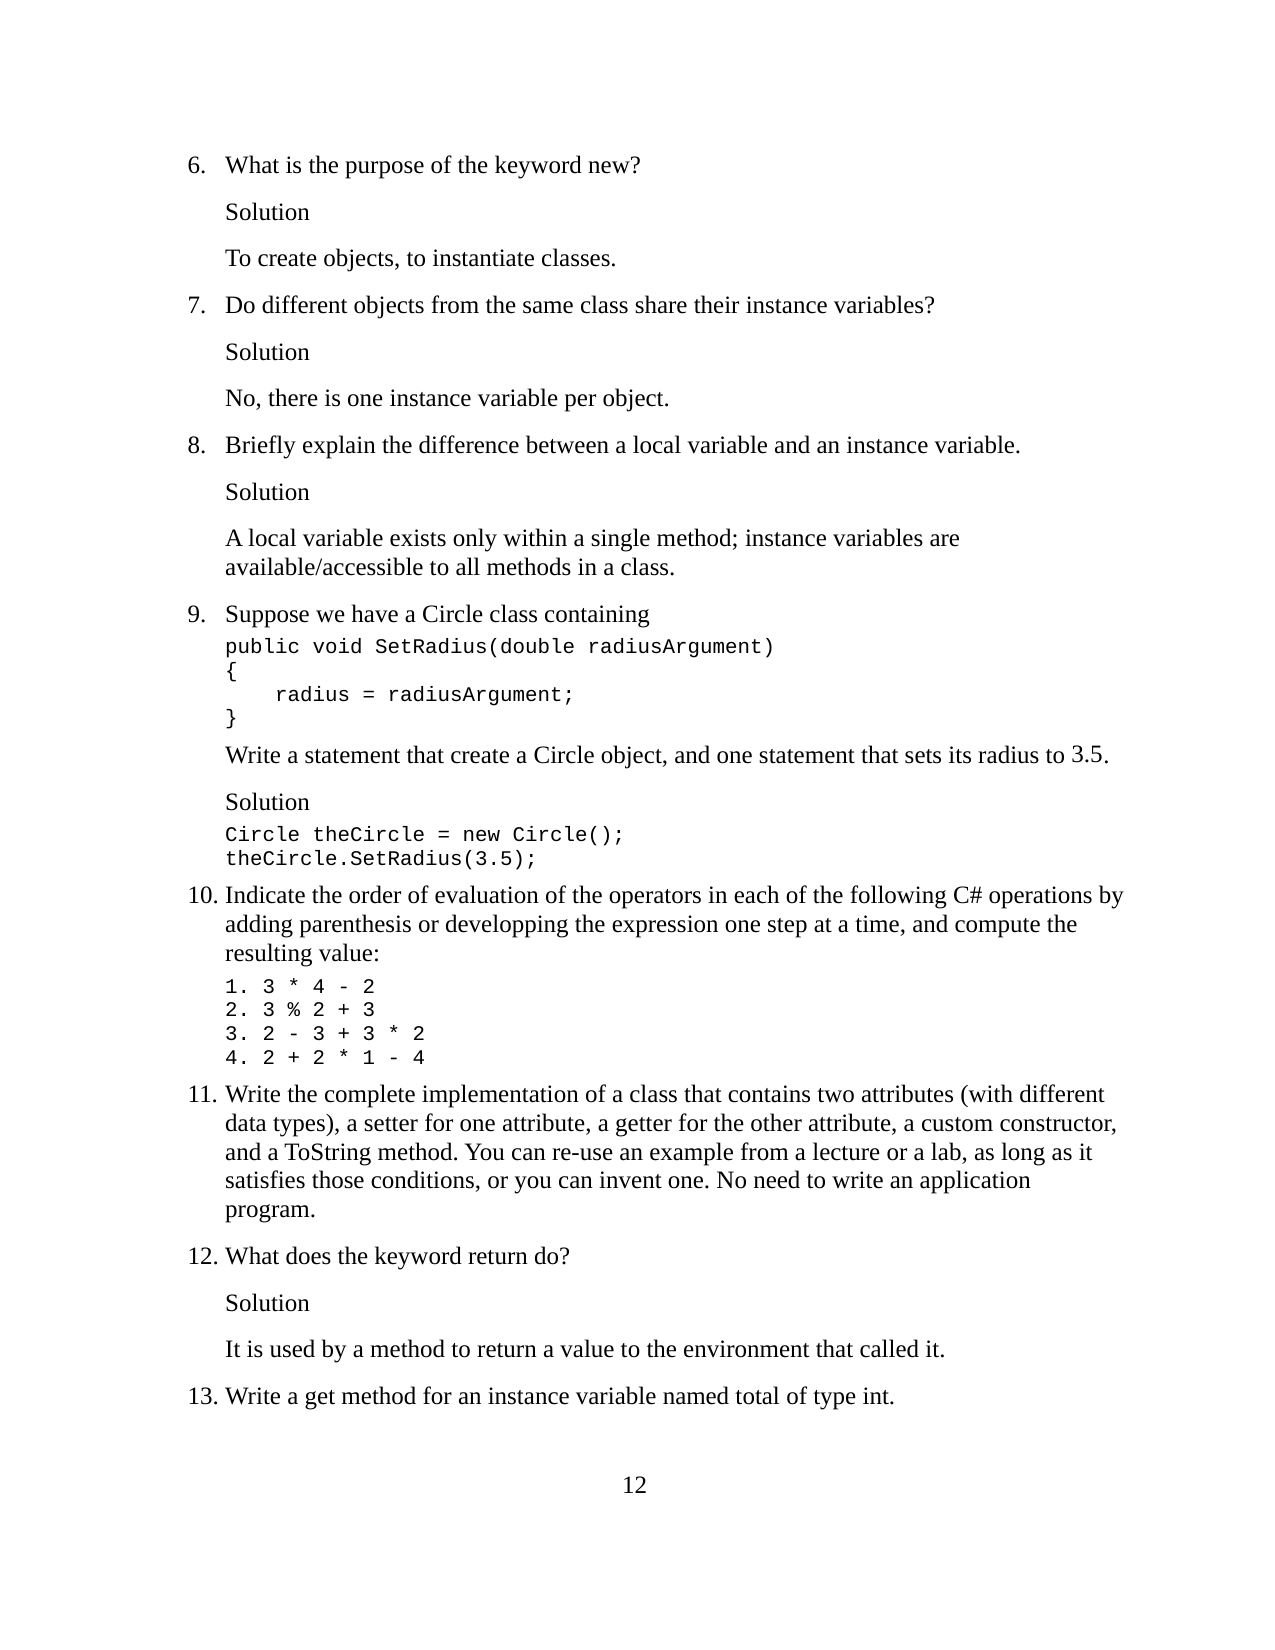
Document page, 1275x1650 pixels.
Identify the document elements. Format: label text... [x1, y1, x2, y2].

list A local variable exists only within a single method; instance variables are available/accessible to all methods in a class. [187, 523, 1125, 581]
list Do different objects from the same class share their instance variables? [187, 290, 1125, 319]
list theCircle.SetRadius(3.5); [187, 848, 1125, 872]
list } [187, 707, 1125, 731]
list Solution [187, 477, 1125, 505]
list Write a get method for an instance variable named total of type int. [187, 1381, 1125, 1410]
list Solution [187, 1288, 1125, 1316]
list Suppose we have a Circle class containing [187, 599, 1125, 627]
list 2 + 2 * 1 - 4 [225, 1047, 1125, 1070]
list Solution [187, 337, 1125, 365]
list Briefly explain the difference between a local variable and an instance variable. [187, 430, 1125, 459]
list To create objects, to instantiate classes. [187, 243, 1125, 272]
list 3 * 4 - 2 [225, 976, 1125, 999]
list Indicate the order of evaluation of the operators in each of the following C# operations by adding parenthesis or developping the expression one step at a time, and compute the resulting value: [187, 881, 1125, 967]
list radius = radiusArgument; [187, 684, 1125, 707]
list What is the purpose of the keyword new? [187, 150, 1125, 179]
list { [187, 660, 1125, 684]
list 2 - 3 + 3 * 2 [225, 1023, 1125, 1047]
list Circle theCircle = new Circle(); [187, 824, 1125, 848]
list Write a statement that create a Circle object, and one statement that sets its radius to . [187, 740, 1125, 769]
list Solution [187, 787, 1125, 815]
list No, there is one instance variable per object. [187, 383, 1125, 412]
list What does the keyword return do? [187, 1241, 1125, 1270]
list Write the complete implementation of a class that contains two attributes (with different data types), a setter for one attribute, a getter for the other attribute, a custom constructor, and a ToString method. You can re-use an example from a lecture or a lab, as long as it satisfies those conditions, or you can invent one. No need to write an application program. [187, 1079, 1125, 1223]
list It is used by a method to return a value to the environment that called it. [187, 1334, 1125, 1363]
list Solution [187, 197, 1125, 225]
list public void SetRadius(double radiusArgument) [187, 636, 1125, 660]
list 3 % 2 + 3 [225, 999, 1125, 1023]
